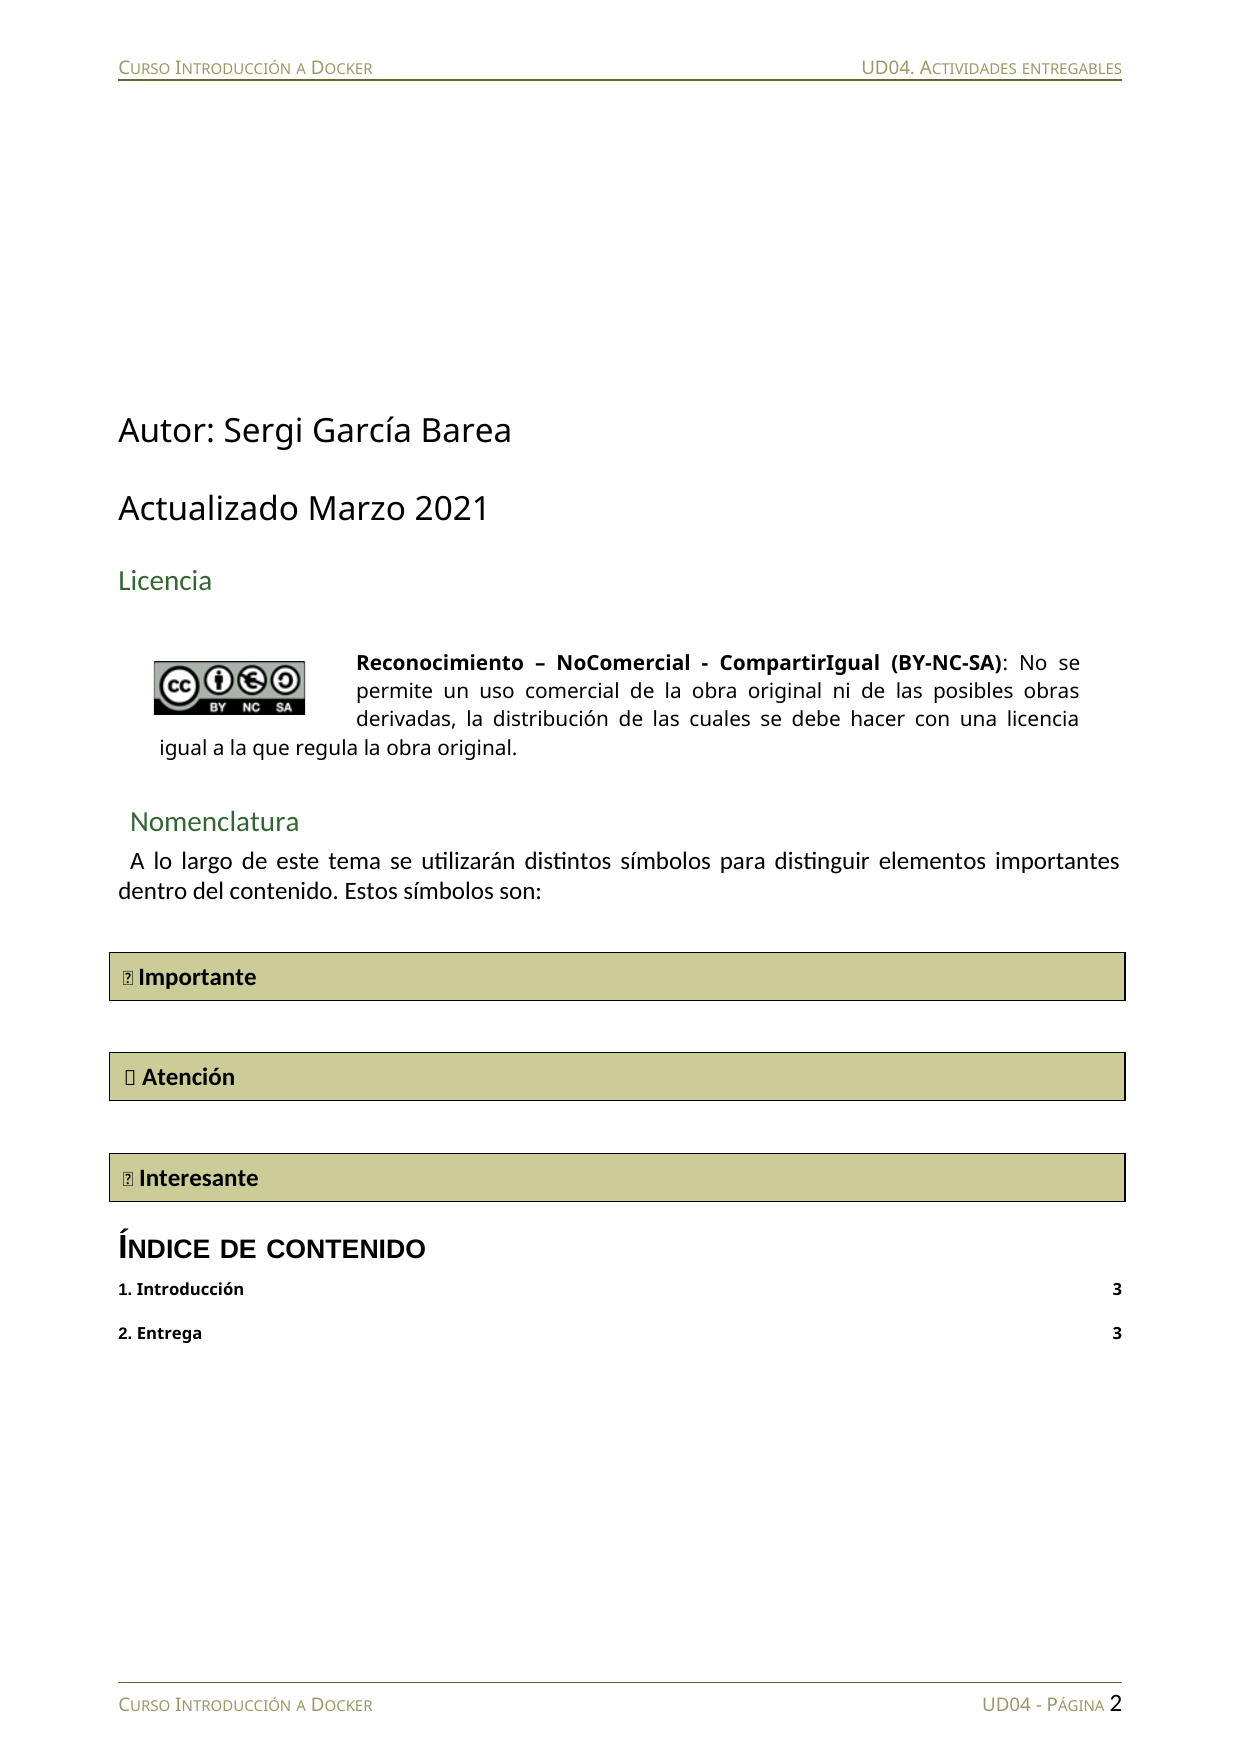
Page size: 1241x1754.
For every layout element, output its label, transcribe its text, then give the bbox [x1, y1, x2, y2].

text 💬 Interesante [110, 1154, 1124, 1201]
text A lo largo de este tema se utilizarán distintos símbolos para distinguir elementos importantes dentro del contenido. Estos símbolos son: [118, 845, 1122, 906]
text Reconocimiento – NoComercial - CompartirIgual (BY-NC-SA): No se permite un uso comercial de la obra original ni de las posibles obras derivadas, la distribución de las cuales se debe hacer con una licencia igual a la que regula la obra original. [159, 648, 1080, 761]
text 📖 Importante [110, 953, 1124, 1000]
text 1. Introducción 3 [118, 1278, 1122, 1301]
text 2. Entrega 3 [118, 1321, 1122, 1344]
text Licencia [118, 562, 1122, 598]
text ❕ Atención [110, 1053, 1124, 1100]
text Nomenclatura [118, 803, 1122, 838]
picture [153, 661, 306, 715]
text Autor: Sergi García Barea [118, 407, 1122, 453]
text Actualizado Marzo 2021 [118, 485, 1122, 530]
text Índice de contenido [118, 1227, 1122, 1265]
